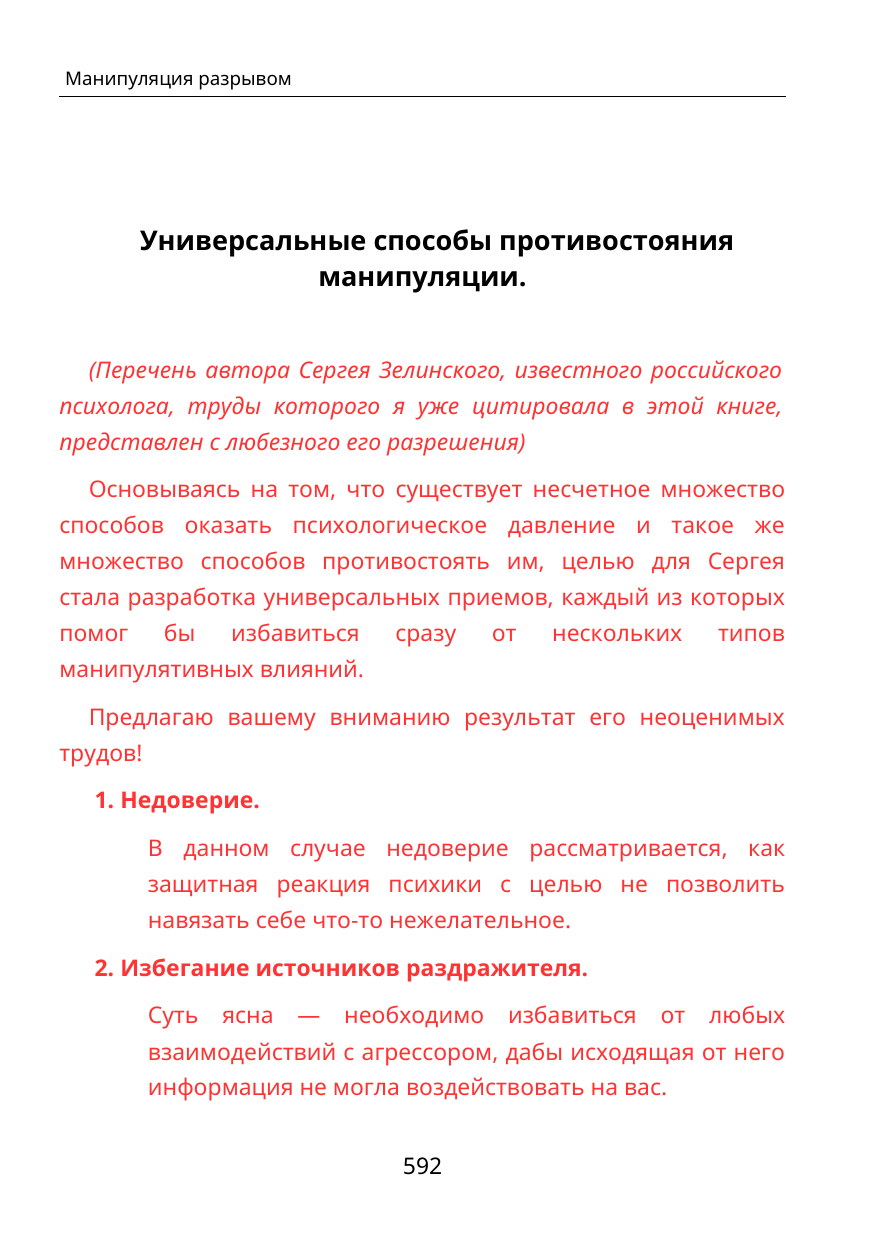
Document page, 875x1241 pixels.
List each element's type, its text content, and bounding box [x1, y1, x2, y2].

text (Перечень автора Сергея Зелинского, известного российского психолога, труды которого я уже цитировала в этой книге, представлен с любезного его разрешения) [59, 354, 786, 457]
list Недоверие. [88, 784, 786, 816]
text Предлагаю вашему вниманию результат его неоценимых трудов! [59, 701, 786, 768]
list В данном случае недоверие рассматривается, как защитная реакция психики с целью не позволить навязать себе что-то нежелательное. [88, 832, 786, 935]
subtitle Универсальные способы противостояния манипуляции. [59, 221, 786, 295]
list Избегание источников раздражителя. [88, 952, 786, 983]
text Основываясь на том, что существует несчетное множество способов оказать психологическое давление и такое же множество способов противостоять им, целью для Сергея стала разработка универсальных приемов, каждый из которых помог бы избавиться сразу от нескольких типов манипулятивных влияний. [59, 473, 786, 684]
list Суть ясна — необходимо избавиться от любых взаимодействий с агрессором, дабы исходящая от него информация не могла воздействовать на вас. [88, 999, 786, 1103]
